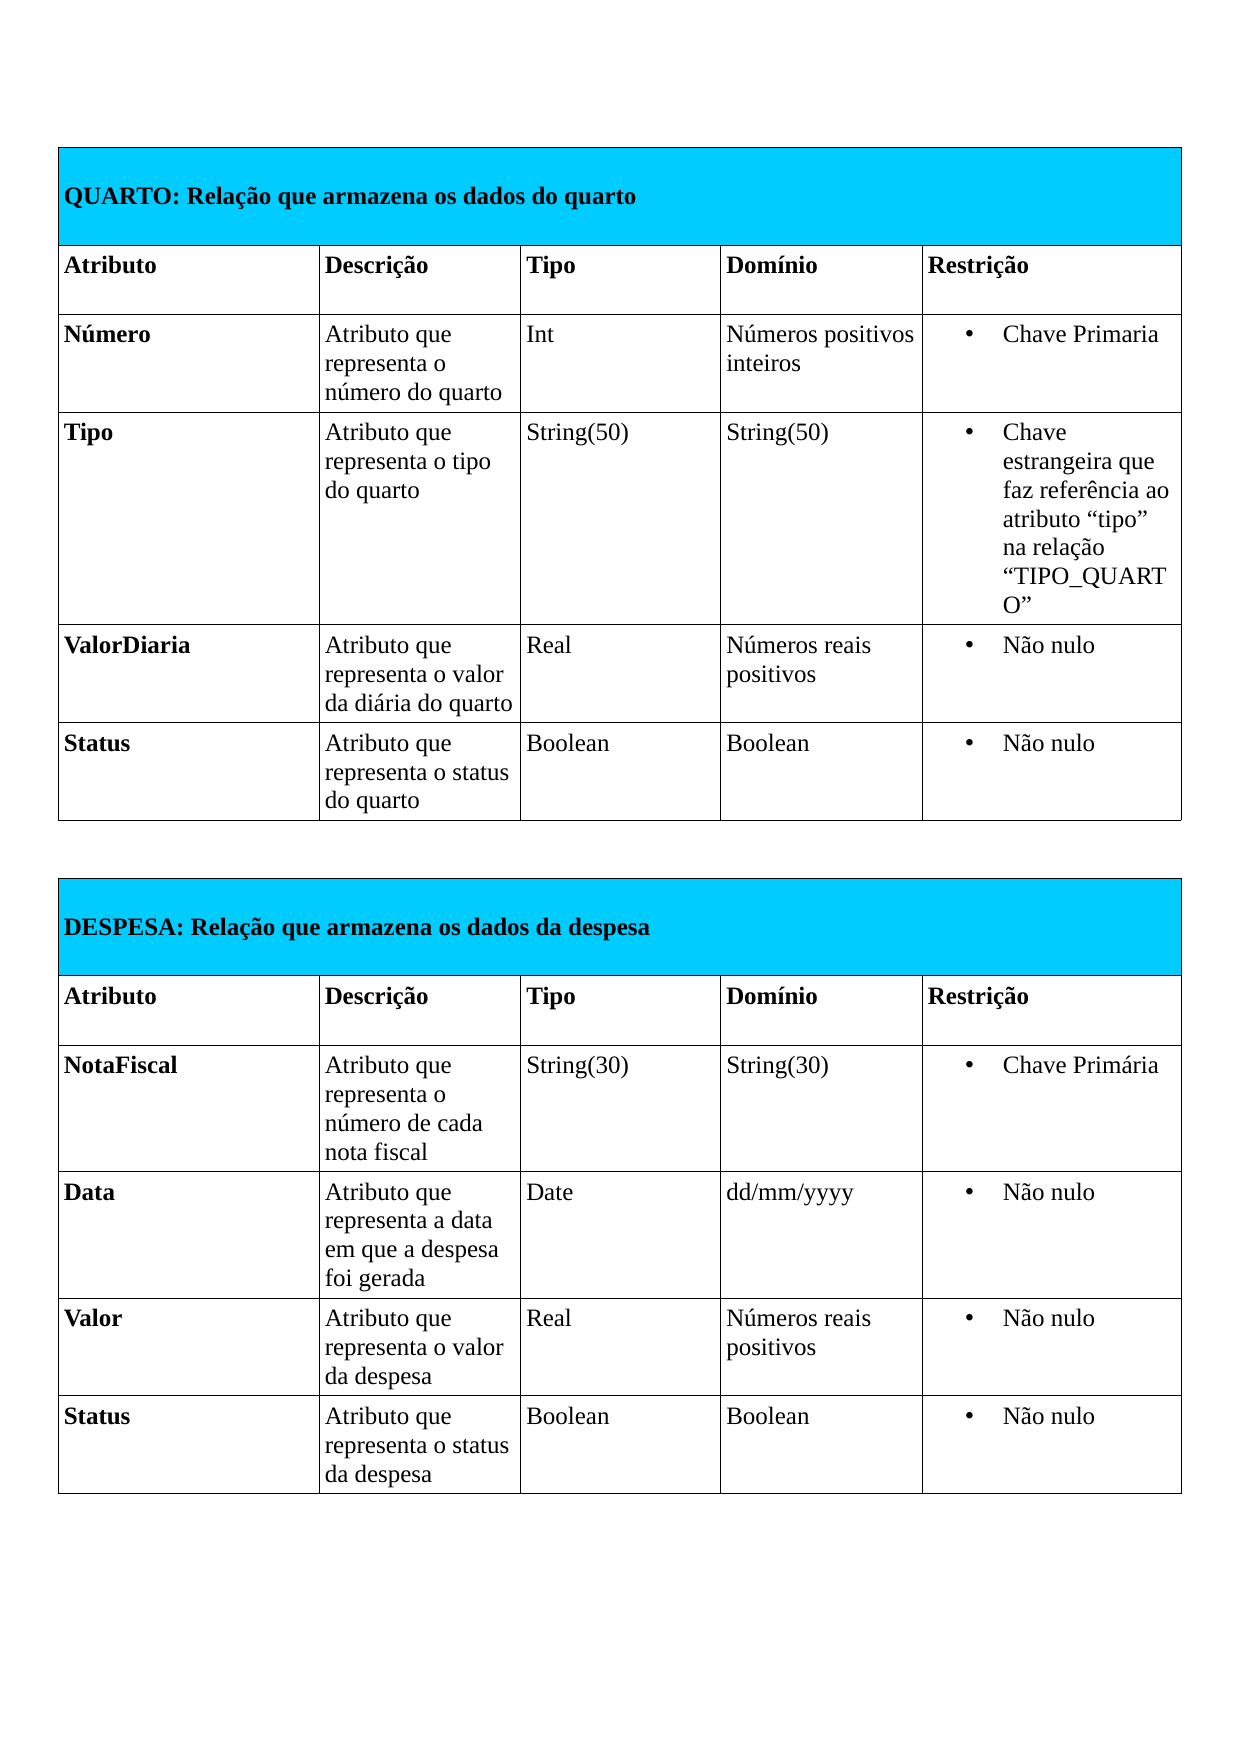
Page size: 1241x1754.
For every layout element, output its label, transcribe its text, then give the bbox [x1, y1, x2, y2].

table_cell Atributo que representa o status do quarto [320, 723, 520, 820]
table_cell Real [521, 1299, 720, 1395]
table_cell ValorDiaria [59, 625, 319, 722]
table_cell Tipo [521, 246, 720, 314]
table_cell Números reais positivos [721, 625, 922, 722]
table_cell String(30) [721, 1046, 922, 1171]
table_cell Boolean [521, 1396, 720, 1493]
table_cell Boolean [721, 723, 922, 820]
table_cell String(30) [521, 1046, 720, 1171]
table_cell Atributo [59, 976, 319, 1044]
table_cell Atributo que representa o número do quarto [320, 315, 520, 412]
table_cell Valor [59, 1299, 319, 1395]
table_cell Chave estrangeira que faz referência ao atributo “tipo” na relação “TIPO_QUARTO” [923, 413, 1181, 624]
table_cell Atributo [59, 246, 319, 314]
table_cell NotaFiscal [59, 1046, 319, 1171]
table_cell Não nulo [923, 1396, 1181, 1493]
table_cell Chave Primaria [923, 315, 1181, 412]
table_cell Não nulo [923, 625, 1181, 722]
table_cell Descrição [320, 976, 520, 1044]
table_cell Número [59, 315, 319, 412]
table_cell Domínio [721, 976, 922, 1044]
table_cell Atributo que representa a data em que a despesa foi gerada [320, 1172, 520, 1298]
table_header DESPESA: Relação que armazena os dados da despesa [59, 879, 1181, 975]
table_cell Boolean [721, 1396, 922, 1493]
table_cell String(50) [521, 413, 720, 624]
table_cell Não nulo [923, 1299, 1181, 1395]
table_cell Atributo que representa o valor da diária do quarto [320, 625, 520, 722]
table_cell Não nulo [923, 1172, 1181, 1298]
table_cell Status [59, 1396, 319, 1493]
table_cell Int [521, 315, 720, 412]
table_cell dd/mm/yyyy [721, 1172, 922, 1298]
table_cell Não nulo [923, 723, 1181, 820]
table_cell Boolean [521, 723, 720, 820]
table_cell Real [521, 625, 720, 722]
table_cell Domínio [721, 246, 922, 314]
table_cell Restrição [923, 246, 1181, 314]
table_cell Status [59, 723, 319, 820]
table_cell Atributo que representa o tipo do quarto [320, 413, 520, 624]
table_cell String(50) [721, 413, 922, 624]
table_cell Date [521, 1172, 720, 1298]
table_cell Tipo [521, 976, 720, 1044]
table_cell Tipo [59, 413, 319, 624]
table_header QUARTO: Relação que armazena os dados do quarto [59, 148, 1181, 245]
table_cell Números reais positivos [721, 1299, 922, 1395]
table_cell Data [59, 1172, 319, 1298]
table_cell Chave Primária [923, 1046, 1181, 1171]
table_cell Atributo que representa o valor da despesa [320, 1299, 520, 1395]
table_cell Atributo que representa o status da despesa [320, 1396, 520, 1493]
table_cell Atributo que representa o número de cada nota fiscal [320, 1046, 520, 1171]
table_cell Números positivos inteiros [721, 315, 922, 412]
table_cell Descrição [320, 246, 520, 314]
table_cell Restrição [923, 976, 1181, 1044]
